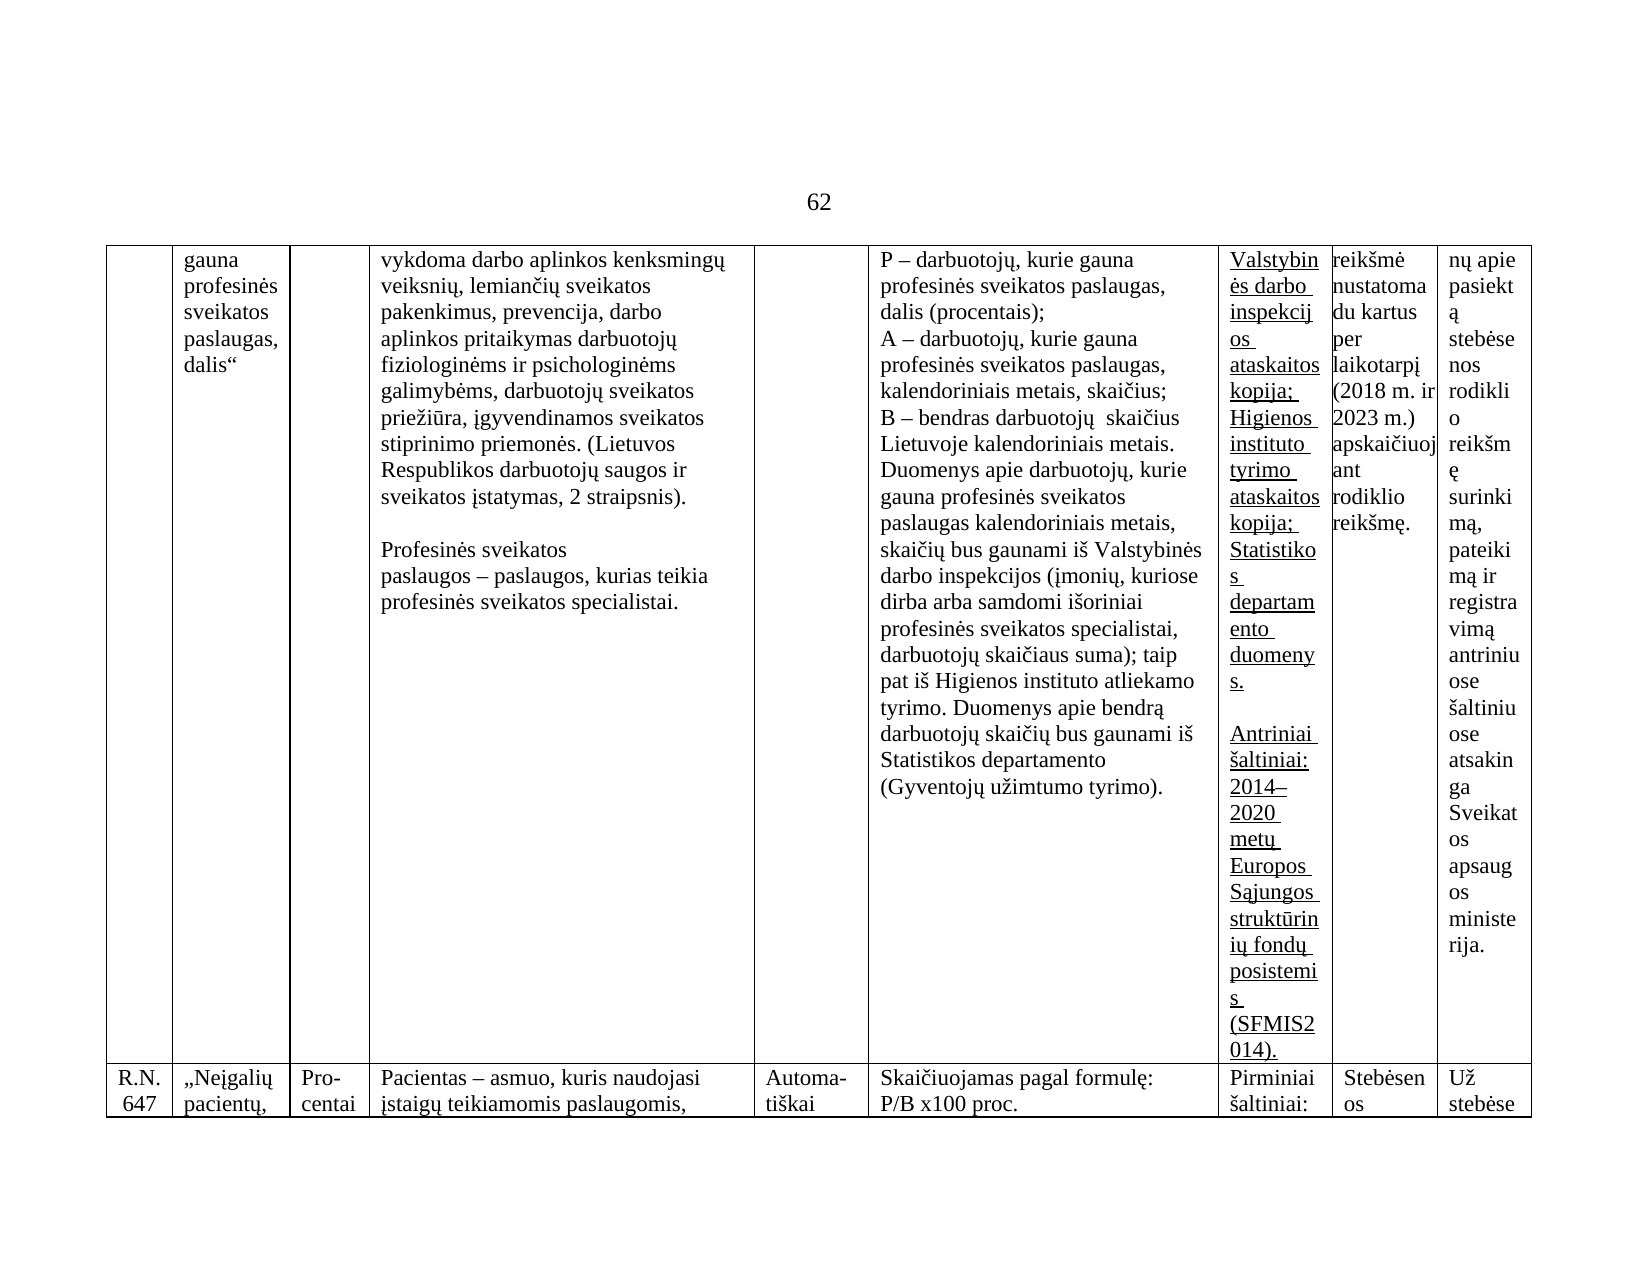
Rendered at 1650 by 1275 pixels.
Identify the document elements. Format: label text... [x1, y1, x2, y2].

table_cell P – darbuotojų, kurie gauna profesinės sveikatos paslaugas, dalis (procentais); A – darbuotojų, kurie gauna profesinės sveikatos paslaugas, kalendoriniais metais, skaičius; B – bendras darbuotojų skaičius Lietuvoje kalendoriniais metais. Duomenys apie darbuotojų, kurie gauna profesinės sveikatos paslaugas kalendoriniais metais, skaičių bus gaunami iš Valstybinės darbo inspekcijos (įmonių, kuriose dirba arba samdomi išoriniai profesinės sveikatos specialistai, darbuotojų skaičiaus suma); taip pat iš Higienos instituto atliekamo tyrimo. Duomenys apie bendrą darbuotojų skaičių bus gaunami iš Statistikos departamento (Gyventojų užimtumo tyrimo). [869, 246, 1218, 1063]
table_cell vykdoma darbo aplinkos kenksmingų veiksnių, lemiančių sveikatos pakenkimus, prevencija, darbo aplinkos pritaikymas darbuotojų fiziologinėms ir psichologinėms galimybėms, darbuotojų sveikatos priežiūra, įgyvendinamos sveikatos stiprinimo priemonės. (Lietuvos Respublikos darbuotojų saugos ir sveikatos įstatymas, 2 straipsnis). Profesinės sveikatos paslaugos – paslaugos, kurias teikia profesinės sveikatos specialistai. [370, 246, 754, 1063]
table_cell Valstybinės darbo inspekcijos ataskaitos kopija; Higienos instituto tyrimo ataskaitos kopija; Statistikos departamento duomenys. Antriniai šaltiniai: 2014–2020 metų Europos Sąjungos struktūrinių fondų posistemis (SFMIS2014). [1219, 246, 1332, 1063]
table_cell Už stebėse [1438, 1064, 1531, 1116]
table_cell Automa-tiškai [755, 1064, 868, 1116]
table_cell reikšmė nustatoma du kartus per laikotarpį (2018 m. ir 2023 m.) apskaičiuojant rodiklio reikšmę. [1333, 246, 1437, 1063]
table_cell nų apie pasiektą stebėsenos rodiklio reikšmę surinkimą, pateikimą ir registravimą antriniuose šaltiniuose atsakinga Sveikatos apsaugos ministerija. [1438, 246, 1531, 1063]
table_cell Pirminiai šaltiniai: [1219, 1064, 1332, 1116]
table_cell Skaičiuojamas pagal formulę: P/B x100 proc. [869, 1064, 1218, 1116]
table_cell [107, 246, 172, 1063]
table_cell Stebėsenos [1333, 1064, 1437, 1116]
table_cell Pro-centai [291, 1064, 369, 1116]
table_cell R.N.647 [107, 1064, 172, 1116]
table_cell [755, 246, 868, 1063]
table_cell Pacientas – asmuo, kuris naudojasi įstaigų teikiamomis paslaugomis, [370, 1064, 754, 1116]
table_cell gauna profesinės sveikatos paslaugas, dalis“ [173, 246, 289, 1063]
table_cell [291, 246, 369, 1063]
table_cell „Neįgalių pacientų, [173, 1064, 289, 1116]
